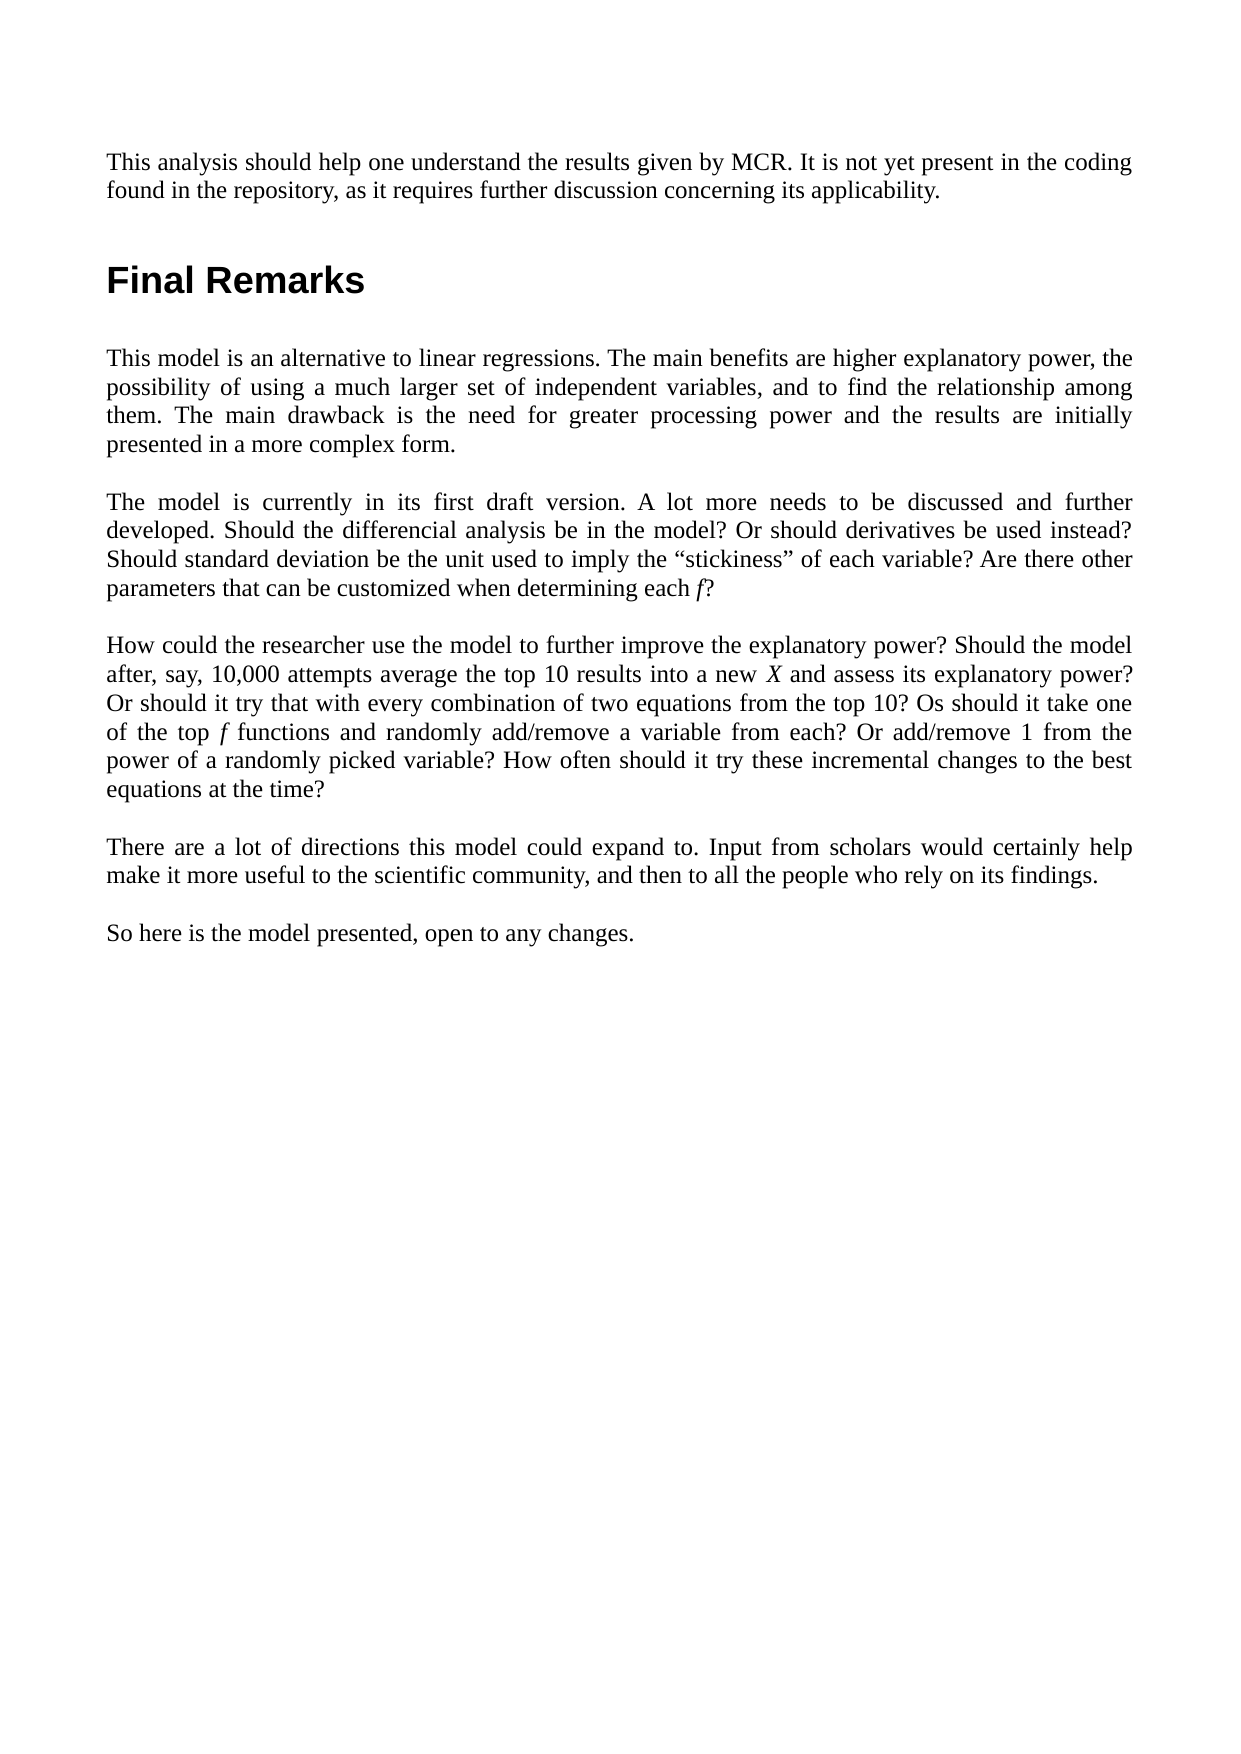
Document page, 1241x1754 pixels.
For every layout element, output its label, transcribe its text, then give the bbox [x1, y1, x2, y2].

text The model is currently in its first draft version. A lot more needs to be discussed and further developed. Should the differencial analysis be in the model? Or should derivatives be used instead? Should standard deviation be the unit used to imply the “stickiness” of each variable? Are there other parameters that can be customized when determining each f? [106, 487, 1134, 602]
text There are a lot of directions this model could expand to. Input from scholars would certainly help make it more useful to the scientific community, and then to all the people who rely on its findings. [106, 832, 1134, 889]
text This model is an alternative to linear regressions. The main benefits are higher explanatory power, the possibility of using a much larger set of independent variables, and to find the relationship among them. The main drawback is the need for greater processing power and the results are initially presented in a more complex form. [106, 343, 1134, 458]
text How could the researcher use the model to further improve the explanatory power? Should the model after, say, 10,000 attempts average the top 10 results into a new X and assess its explanatory power? Or should it try that with every combination of two equations from the top 10? Os should it take one of the top f functions and randomly add/remove a variable from each? Or add/remove 1 from the power of a randomly picked variable? How often should it try these incremental changes to the best equations at the time? [106, 631, 1134, 803]
text This analysis should help one understand the results given by MCR. It is not yet present in the coding found in the repository, as it requires further discussion concerning its applicability. [106, 147, 1134, 204]
subtitle Final Remarks [106, 258, 1134, 302]
text So here is the model presented, open to any changes. [106, 918, 1134, 947]
